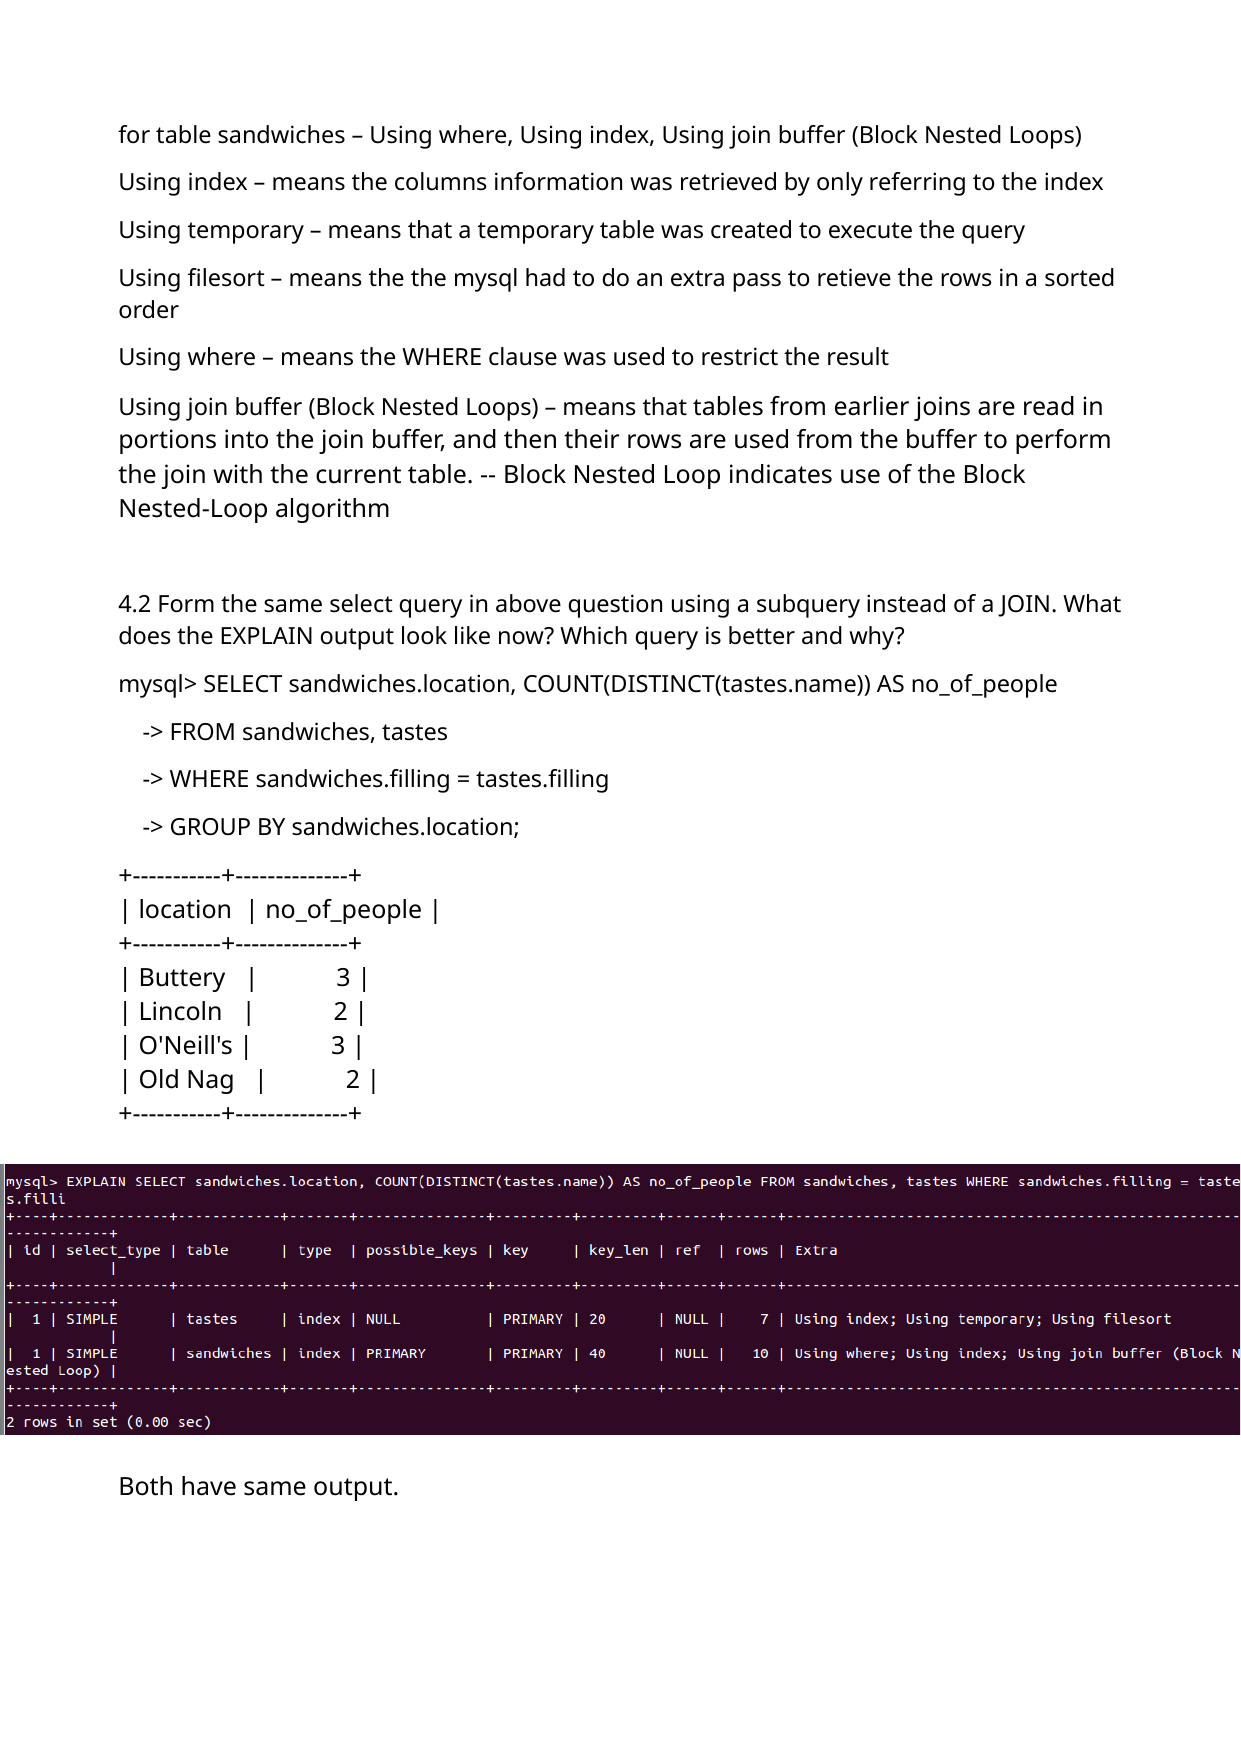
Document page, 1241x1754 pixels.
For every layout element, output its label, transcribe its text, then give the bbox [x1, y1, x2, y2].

text Using join buffer (Block Nested Loops) – means that tables from earlier joins are read in portions into the join buffer, and then their rows are used from the buffer to perform the join with the current table. -- Block Nested Loop indicates use of the Block Nested-Loop algorithm [118, 388, 1122, 524]
text Using temporary – means that a temporary table was created to execute the query [118, 213, 1122, 245]
text +-----------+--------------+ [118, 926, 1122, 960]
text -> WHERE sandwiches.filling = tastes.filling [118, 762, 1122, 794]
text | Lincoln | 2 | [118, 994, 1122, 1028]
picture [0, 1164, 1241, 1435]
text Both have same output. [118, 1468, 1122, 1502]
text | location | no_of_people | [118, 892, 1122, 926]
text +-----------+--------------+ [118, 858, 1122, 892]
text Using filesort – means the the mysql had to do an extra pass to retieve the rows in a sorted order [118, 261, 1122, 325]
text -> GROUP BY sandwiches.location; [118, 810, 1122, 842]
text mysql> SELECT sandwiches.location, COUNT(DISTINCT(tastes.name)) AS no_of_people [118, 667, 1122, 699]
text Using where – means the WHERE clause was used to restrict the result [118, 341, 1122, 372]
text | Old Nag | 2 | [118, 1062, 1122, 1096]
text -> FROM sandwiches, tastes [118, 715, 1122, 747]
text | O'Neill's | 3 | [118, 1028, 1122, 1062]
text 4.2 Form the same select query in above question using a subquery instead of a JOIN. What does the EXPLAIN output look like now? Which query is better and why? [118, 588, 1122, 652]
text +-----------+--------------+ [118, 1096, 1122, 1130]
text for table sandwiches – Using where, Using index, Using join buffer (Block Nested Loops) [118, 118, 1122, 150]
text Using index – means the columns information was retrieved by only referring to the index [118, 166, 1122, 198]
text | Buttery | 3 | [118, 960, 1122, 994]
